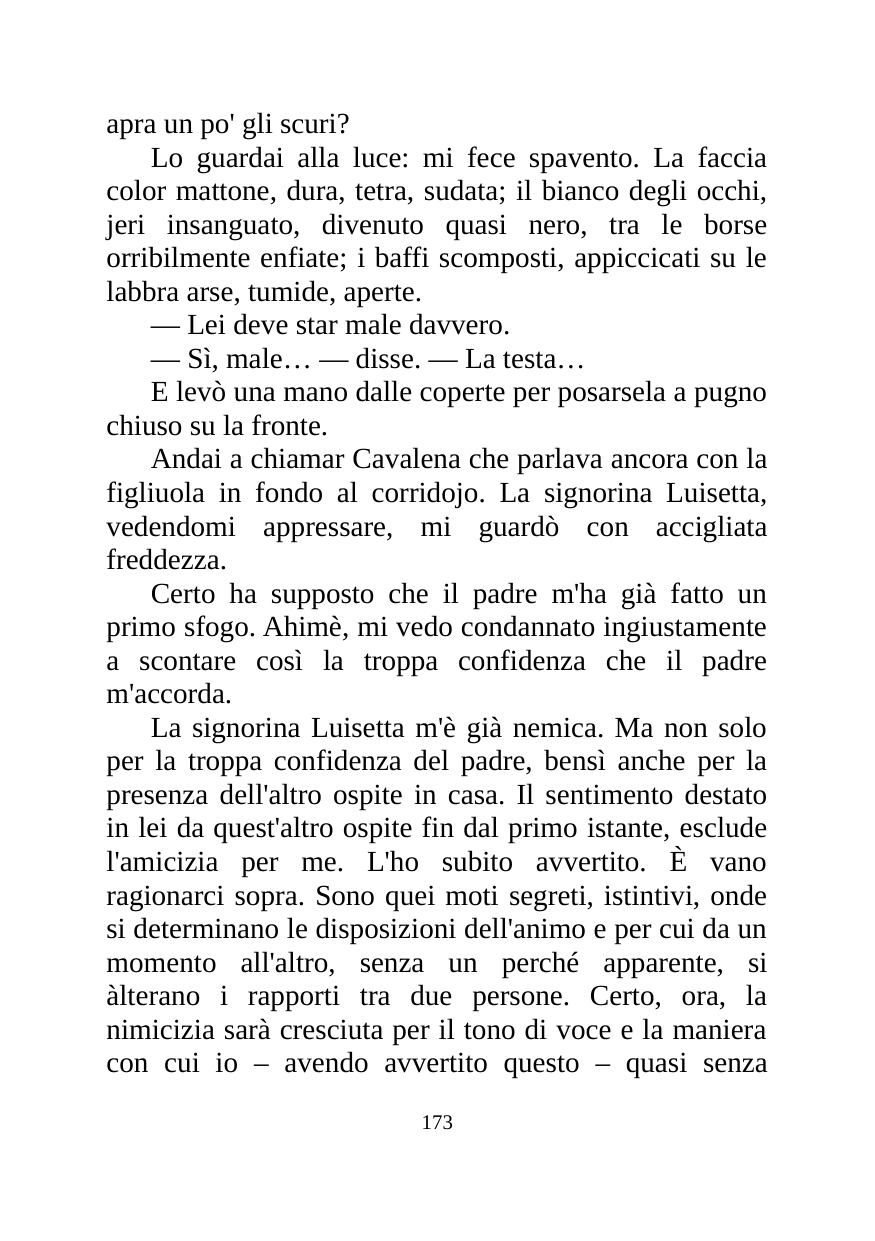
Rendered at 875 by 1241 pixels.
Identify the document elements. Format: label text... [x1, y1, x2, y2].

text E levò una mano dalle coperte per posarsela a pugno chiuso su la fronte. [106, 374, 768, 442]
text Lo guardai alla luce: mi fece spavento. La faccia color mattone, dura, tetra, sudata; il bianco degli occhi, jeri insanguato, divenuto quasi nero, tra le borse orribilmente enfiate; i baffi scomposti, appiccicati su le labbra arse, tumide, aperte. [106, 140, 768, 307]
text — Sì, male… — disse. — La testa… [106, 341, 768, 374]
text Certo ha supposto che il padre m'ha già fatto un primo sfogo. Ahimè, mi vedo condannato ingiustamente a scontare così la troppa confidenza che il padre m'accorda. [106, 576, 768, 710]
text apra un po' gli scuri? [106, 106, 768, 140]
text Andai a chiamar Cavalena che parlava ancora con la figliuola in fondo al corridojo. La signorina Luisetta, vedendomi appressare, mi guardò con accigliata freddezza. [106, 442, 768, 576]
text — Lei deve star male davvero. [106, 307, 768, 341]
text La signorina Luisetta m'è già nemica. Ma non solo per la troppa confidenza del padre, bensì anche per la presenza dell'altro ospite in casa. Il sentimento destato in lei da quest'altro ospite fin dal primo istante, esclude l'amicizia per me. L'ho subito avvertito. È vano ragionarci sopra. Sono quei moti segreti, istintivi, onde si determinano le disposizioni dell'animo e per cui da un momento all'altro, senza un perché apparente, si àlterano i rapporti tra due persone. Certo, ora, la nimicizia sarà cresciuta per il tono di voce e la maniera con cui io – avendo avvertito questo – quasi senza [106, 710, 768, 1079]
